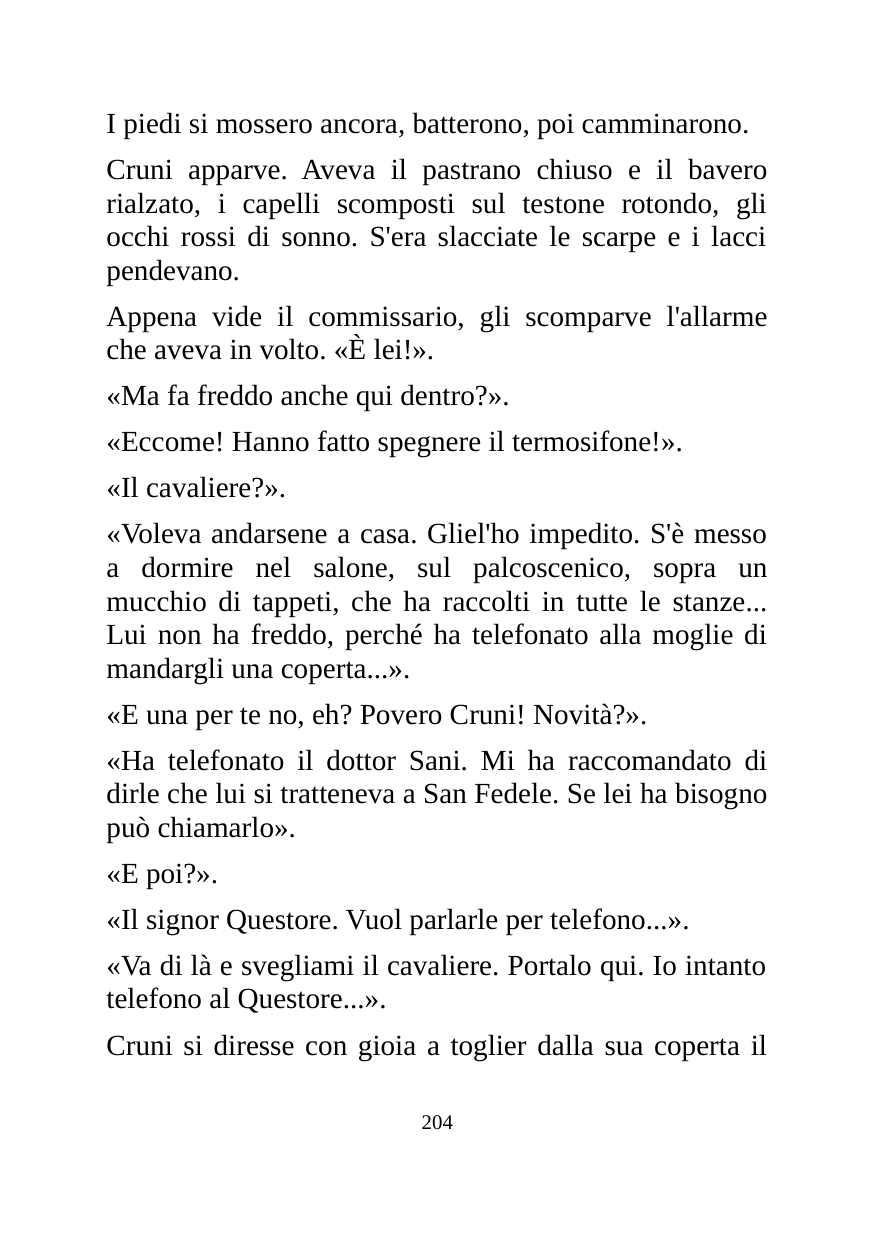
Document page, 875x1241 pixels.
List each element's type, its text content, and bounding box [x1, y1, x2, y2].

text «E poi?». [106, 856, 768, 889]
text «E una per te no, eh? Povero Cruni! Novità?». [106, 697, 768, 730]
text «Il signor Questore. Vuol parlarle per telefono...». [106, 902, 768, 936]
text «Eccome! Hanno fatto spegnere il termosifone!». [106, 424, 768, 458]
text «Va di là e svegliami il cavaliere. Portalo qui. Io intanto telefono al Questore...». [106, 948, 768, 1015]
text Cruni apparve. Aveva il pastrano chiuso e il bavero rialzato, i capelli scomposti sul testone rotondo, gli occhi rossi di sonno. S'era slacciate le scarpe e i lacci pendevano. [106, 152, 768, 286]
text «Voleva andarsene a casa. Gliel'ho impedito. S'è messo a dormire nel salone, sul palcoscenico, sopra un mucchio di tappeti, che ha raccolti in tutte le stanze... Lui non ha freddo, perché ha telefonato alla moglie di mandargli una coperta...». [106, 517, 768, 684]
text «Ma fa freddo anche qui dentro?». [106, 378, 768, 412]
text «Ha telefonato il dottor Sani. Mi ha raccomandato di dirle che lui si tratteneva a San Fedele. Se lei ha bisogno può chiamarlo». [106, 743, 768, 843]
text «Il cavaliere?». [106, 471, 768, 504]
text Cruni si diresse con gioia a toglier dalla sua coperta il [106, 1028, 768, 1061]
text Appena vide il commissario, gli scomparve l'allarme che aveva in volto. «È lei!». [106, 299, 768, 366]
text I piedi si mossero ancora, batterono, poi camminarono. [106, 106, 768, 140]
